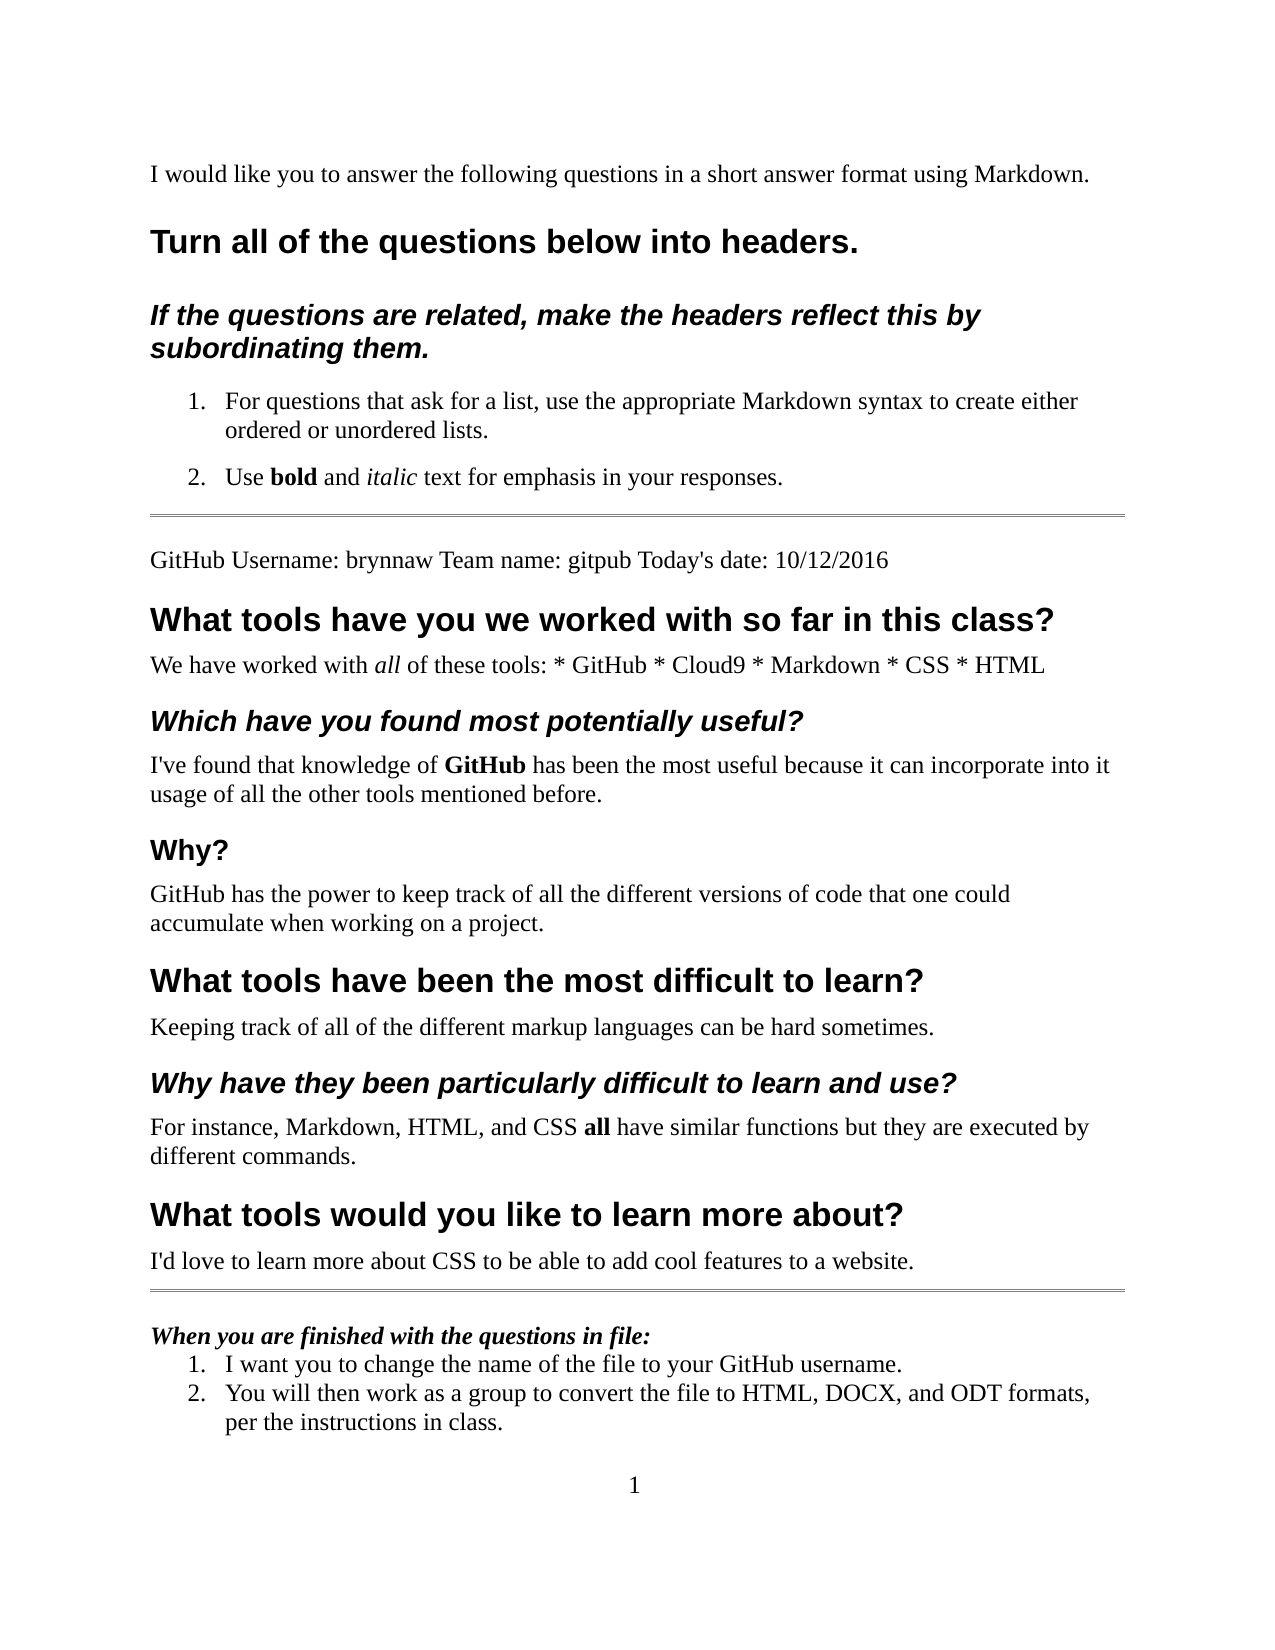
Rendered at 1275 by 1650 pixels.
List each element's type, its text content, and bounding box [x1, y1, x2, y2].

subtitle Why? [150, 833, 1125, 866]
list For questions that ask for a list, use the appropriate Markdown syntax to create either ordered or unordered lists. [187, 386, 1125, 444]
subtitle What tools have been the most difficult to learn? [150, 961, 1125, 1000]
text We have worked with all of these tools: * GitHub * Cloud9 * Markdown * CSS * HTML [150, 651, 1125, 679]
text When you are finished with the questions in file: [150, 1321, 1125, 1349]
text For instance, Markdown, HTML, and CSS all have similar functions but they are executed by different commands. [150, 1112, 1125, 1170]
list I want you to change the name of the file to your GitHub username. [187, 1349, 1125, 1378]
list Use bold and italic text for emphasis in your responses. [187, 462, 1125, 491]
list You will then work as a group to convert the file to HTML, DOCX, and ODT formats, per the instructions in class. [187, 1378, 1125, 1436]
text GitHub Username: brynnaw Team name: gitpub Today's date: 10/12/2016 [150, 546, 1125, 574]
text I'd love to learn more about CSS to be able to add cool features to a website. [150, 1246, 1125, 1275]
subtitle What tools have you we worked with so far in this class? [150, 599, 1125, 638]
subtitle Turn all of the questions below into headers. [150, 222, 1125, 260]
subtitle If the questions are related, make the headers reflect this by subordinating them. [150, 298, 1125, 365]
text I've found that knowledge of GitHub has been the most useful because it can incorporate into it usage of all the other tools mentioned before. [150, 750, 1125, 808]
text Keeping track of all of the different markup languages can be hard sometimes. [150, 1012, 1125, 1041]
subtitle What tools would you like to learn more about? [150, 1195, 1125, 1233]
subtitle Why have they been particularly difficult to learn and use? [150, 1066, 1125, 1100]
text GitHub has the power to keep track of all the different versions of code that one could accumulate when working on a project. [150, 879, 1125, 936]
subtitle Which have you found most potentially useful? [150, 704, 1125, 738]
text I would like you to answer the following questions in a short answer format using Markdown. [150, 159, 1125, 188]
